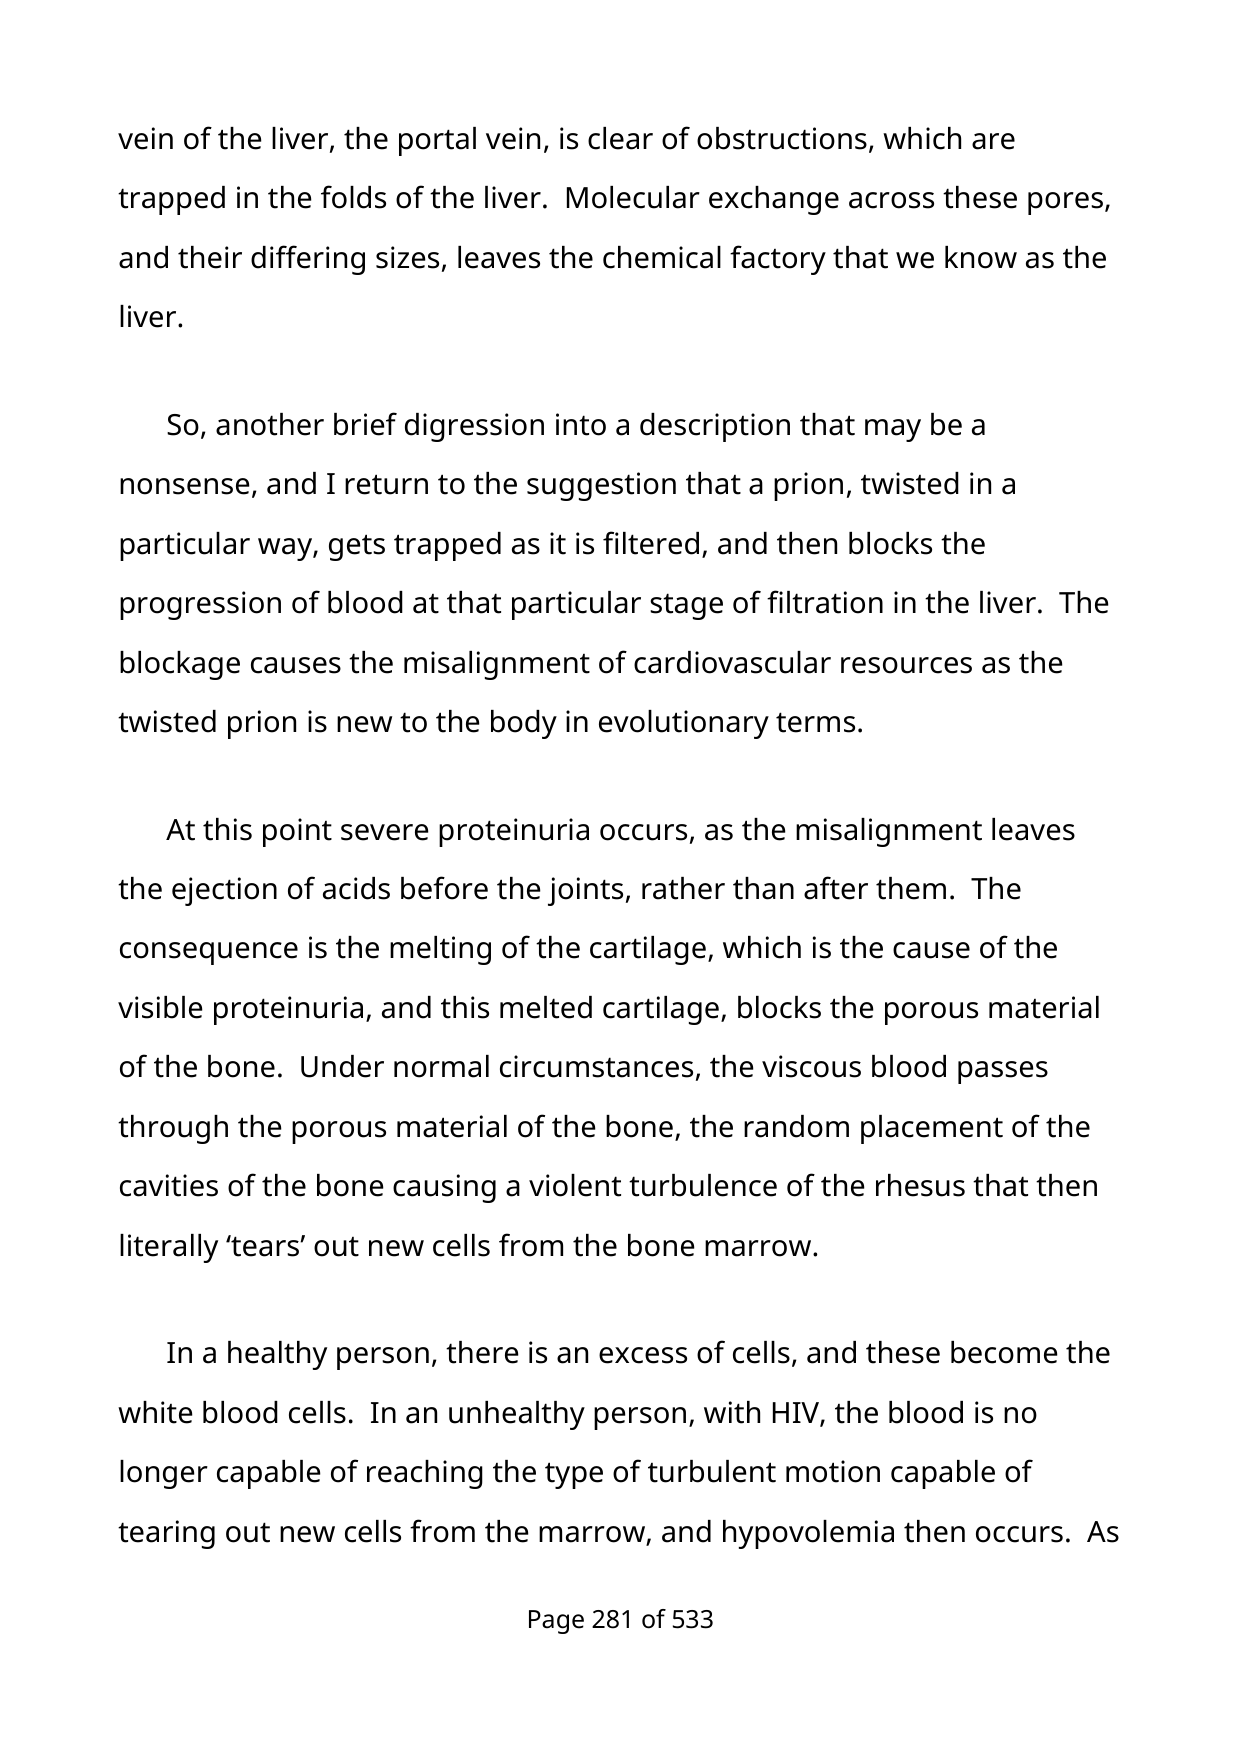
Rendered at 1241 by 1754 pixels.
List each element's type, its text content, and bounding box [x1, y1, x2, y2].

text At this point severe proteinuria occurs, as the misalignment leaves the ejection of acids before the joints, rather than after them. The consequence is the melting of the cartilage, which is the cause of the visible proteinuria, and this melted cartilage, blocks the porous material of the bone. Under normal circumstances, the viscous blood passes through the porous material of the bone, the random placement of the cavities of the bone causing a violent turbulence of the rhesus that then literally ‘tears’ out new cells from the bone marrow. [118, 809, 1122, 1265]
text In a healthy person, there is an excess of cells, and these become the white blood cells. In an unhealthy person, with HIV, the blood is no longer capable of reaching the type of turbulent motion capable of tearing out new cells from the marrow, and hypovolemia then occurs. As [118, 1332, 1122, 1551]
text vein of the liver, the portal vein, is clear of obstructions, which are trapped in the folds of the liver. Molecular exchange across these pores, and their differing sizes, leaves the chemical factory that we know as the liver. [118, 118, 1122, 336]
text So, another brief digression into a description that may be a nonsense, and I return to the suggestion that a prion, twisted in a particular way, gets trapped as it is filtered, and then blocks the progression of blood at that particular stage of filtration in the liver. The blockage causes the misalignment of cardiovascular resources as the twisted prion is new to the body in evolutionary terms. [118, 404, 1122, 741]
